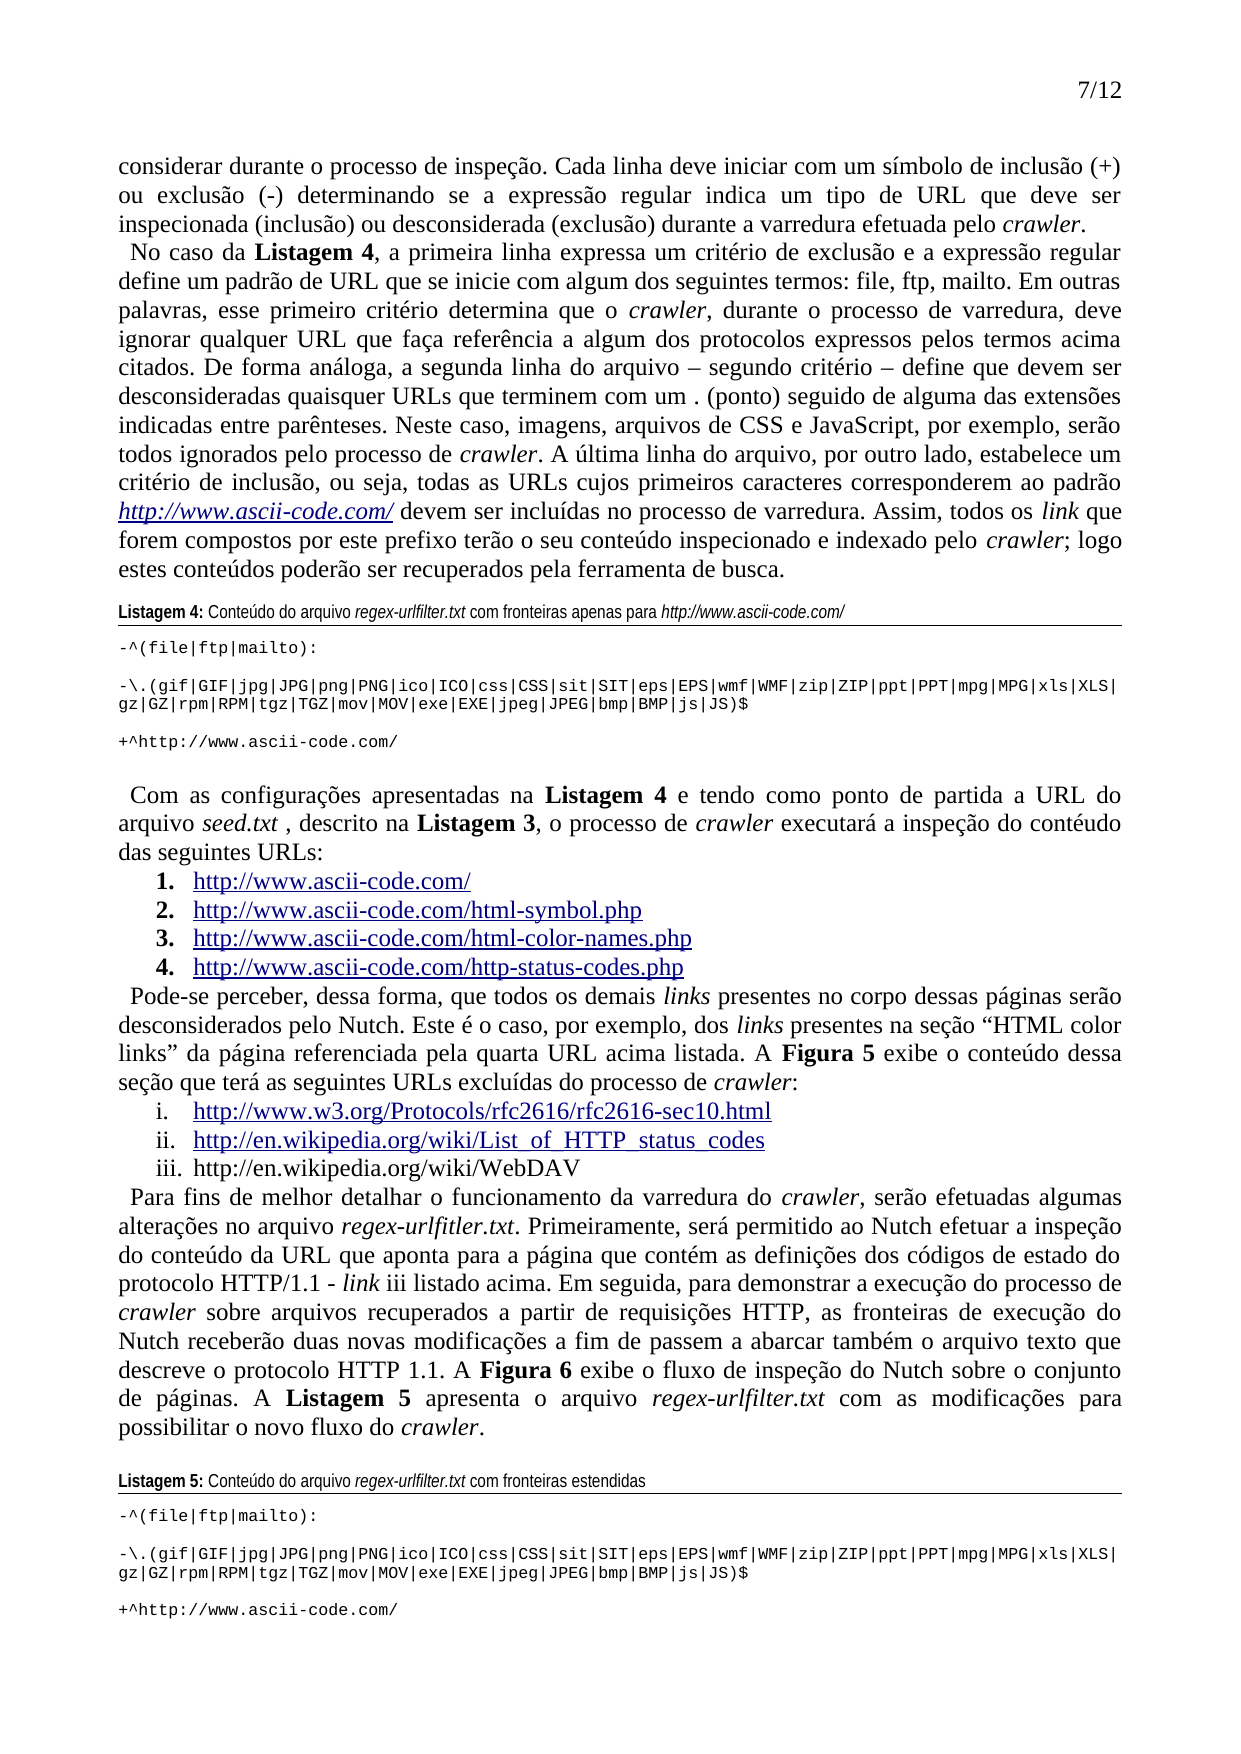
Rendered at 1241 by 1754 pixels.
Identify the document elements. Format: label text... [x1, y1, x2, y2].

list http://www.w3.org/Protocols/rfc2616/rfc2616-sec10.html [156, 1096, 1122, 1125]
list -^(file|ftp|mailto): [118, 638, 1122, 657]
list Listagem 4: Conteúdo do arquivo regex-urlfilter.txt com fronteiras apenas para http://www.ascii-code.com/ [118, 601, 1122, 625]
list http://www.ascii-code.com/http-status-codes.php [156, 952, 1122, 981]
list Listagem 5: Conteúdo do arquivo regex-urlfilter.txt com fronteiras estendidas [118, 1470, 1122, 1493]
text No caso da Listagem 4, a primeira linha expressa um critério de exclusão e a expressão regular define um padrão de URL que se inicie com algum dos seguintes termos: file, ftp, mailto. Em outras palavras, esse primeiro critério determina que o crawler, durante o processo de varredura, deve ignorar qualquer URL que faça referência a algum dos protocolos expressos pelos termos acima citados. De forma análoga, a segunda linha do arquivo – segundo critério – define que devem ser desconsideradas quaisquer URLs que terminem com um . (ponto) seguido de alguma das extensões indicadas entre parênteses. Neste caso, imagens, arquivos de CSS e JavaScript, por exemplo, serão todos ignorados pelo processo de crawler. A última linha do arquivo, por outro lado, estabelece um critério de inclusão, ou seja, todas as URLs cujos primeiros caracteres corresponderem ao padrão http://www.ascii-code.com/ devem ser incluídas no processo de varredura. Assim, todos os link que forem compostos por este prefixo terão o seu conteúdo inspecionado e indexado pelo crawler; logo estes conteúdos poderão ser recuperados pela ferramenta de busca. [118, 237, 1122, 582]
text considerar durante o processo de inspeção. Cada linha deve iniciar com um símbolo de inclusão (+) ou exclusão (-) determinando se a expressão regular indica um tipo de URL que deve ser inspecionada (inclusão) ou desconsiderada (exclusão) durante a varredura efetuada pelo crawler. [118, 151, 1122, 237]
list +^http://www.ascii-code.com/ [118, 1601, 1122, 1619]
list http://www.ascii-code.com/ [156, 866, 1122, 895]
list -\.(gif|GIF|jpg|JPG|png|PNG|ico|ICO|css|CSS|sit|SIT|eps|EPS|wmf|WMF|zip|ZIP|ppt|PPT|mpg|MPG|xls|XLS|gz|GZ|rpm|RPM|tgz|TGZ|mov|MOV|exe|EXE|jpeg|JPEG|bmp|BMP|js|JS)$ [118, 1544, 1122, 1582]
list -\.(gif|GIF|jpg|JPG|png|PNG|ico|ICO|css|CSS|sit|SIT|eps|EPS|wmf|WMF|zip|ZIP|ppt|PPT|mpg|MPG|xls|XLS|gz|GZ|rpm|RPM|tgz|TGZ|mov|MOV|exe|EXE|jpeg|JPEG|bmp|BMP|js|JS)$ [118, 676, 1122, 713]
list -^(file|ftp|mailto): [118, 1507, 1122, 1526]
text Com as configurações apresentadas na Listagem 4 e tendo como ponto de partida a URL do arquivo seed.txt , descrito na Listagem 3, o processo de crawler executará a inspeção do contéudo das seguintes URLs: [118, 780, 1122, 866]
text Para fins de melhor detalhar o funcionamento da varredura do crawler, serão efetuadas algumas alterações no arquivo regex-urlfitler.txt. Primeiramente, será permitido ao Nutch efetuar a inspeção do conteúdo da URL que aponta para a página que contém as definições dos códigos de estado do protocolo HTTP/1.1 - link iii listado acima. Em seguida, para demonstrar a execução do processo de crawler sobre arquivos recuperados a partir de requisições HTTP, as fronteiras de execução do Nutch receberão duas novas modificações a fim de passem a abarcar também o arquivo texto que descreve o protocolo HTTP 1.1. A Figura 6 exibe o fluxo de inspeção do Nutch sobre o conjunto de páginas. A Listagem 5 apresenta o arquivo regex-urlfilter.txt com as modificações para possibilitar o novo fluxo do crawler. [118, 1182, 1122, 1441]
text Pode-se perceber, dessa forma, que todos os demais links presentes no corpo dessas páginas serão desconsiderados pelo Nutch. Este é o caso, por exemplo, dos links presentes na seção “HTML color links” da página referenciada pela quarta URL acima listada. A Figura 5 exibe o conteúdo dessa seção que terá as seguintes URLs excluídas do processo de crawler: [118, 981, 1122, 1096]
list http://en.wikipedia.org/wiki/List_of_HTTP_status_codes [156, 1125, 1122, 1153]
list +^http://www.ascii-code.com/ [118, 732, 1122, 751]
list http://www.ascii-code.com/html-color-names.php [156, 923, 1122, 952]
list http://en.wikipedia.org/wiki/WebDAV [156, 1153, 1122, 1182]
list http://www.ascii-code.com/html-symbol.php [156, 895, 1122, 923]
